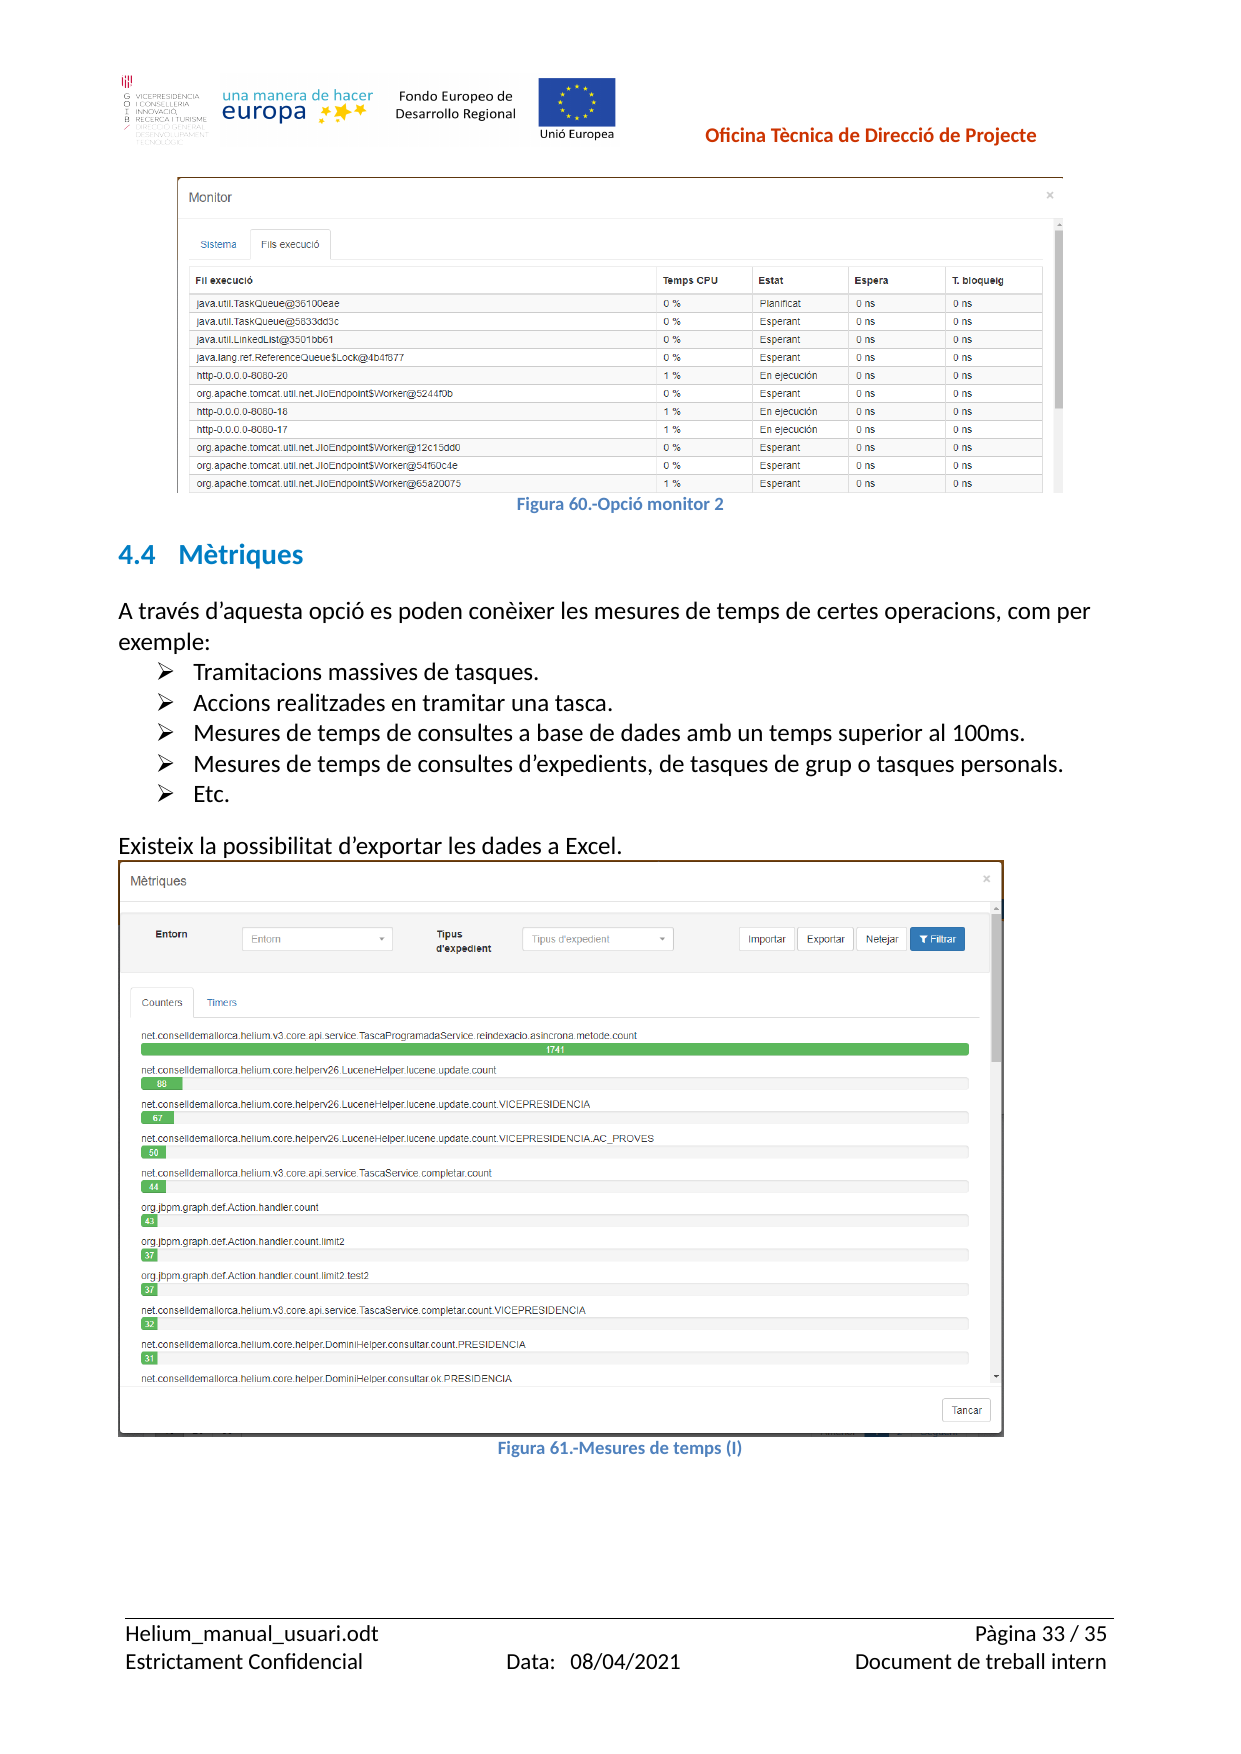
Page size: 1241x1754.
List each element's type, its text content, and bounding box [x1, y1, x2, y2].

text Existeix la possibilitat d’exportar les dades a Excel. [118, 830, 1122, 860]
picture [219, 73, 621, 147]
list Etc. [156, 778, 1122, 809]
list Mesures de temps de consultes a base de dades amb un temps superior al 100ms. [156, 717, 1122, 748]
text Figura 61.-Mesures de temps (I) [118, 1436, 1122, 1459]
list Accions realitzades en tramitar una tasca. [156, 687, 1122, 717]
list Mesures de temps de consultes d’expedients, de tasques de grup o tasques personals. [156, 748, 1122, 778]
picture [118, 73, 213, 147]
list Tramitacions massives de tasques. [156, 656, 1122, 687]
picture [118, 860, 1004, 1437]
text Figura 60.-Opció monitor 2 [118, 492, 1122, 515]
text A través d’aquesta opció es poden conèixer les mesures de temps de certes operacions, com per exemple: [118, 595, 1122, 656]
subtitle Mètriques [118, 536, 1122, 572]
picture [177, 177, 1063, 493]
